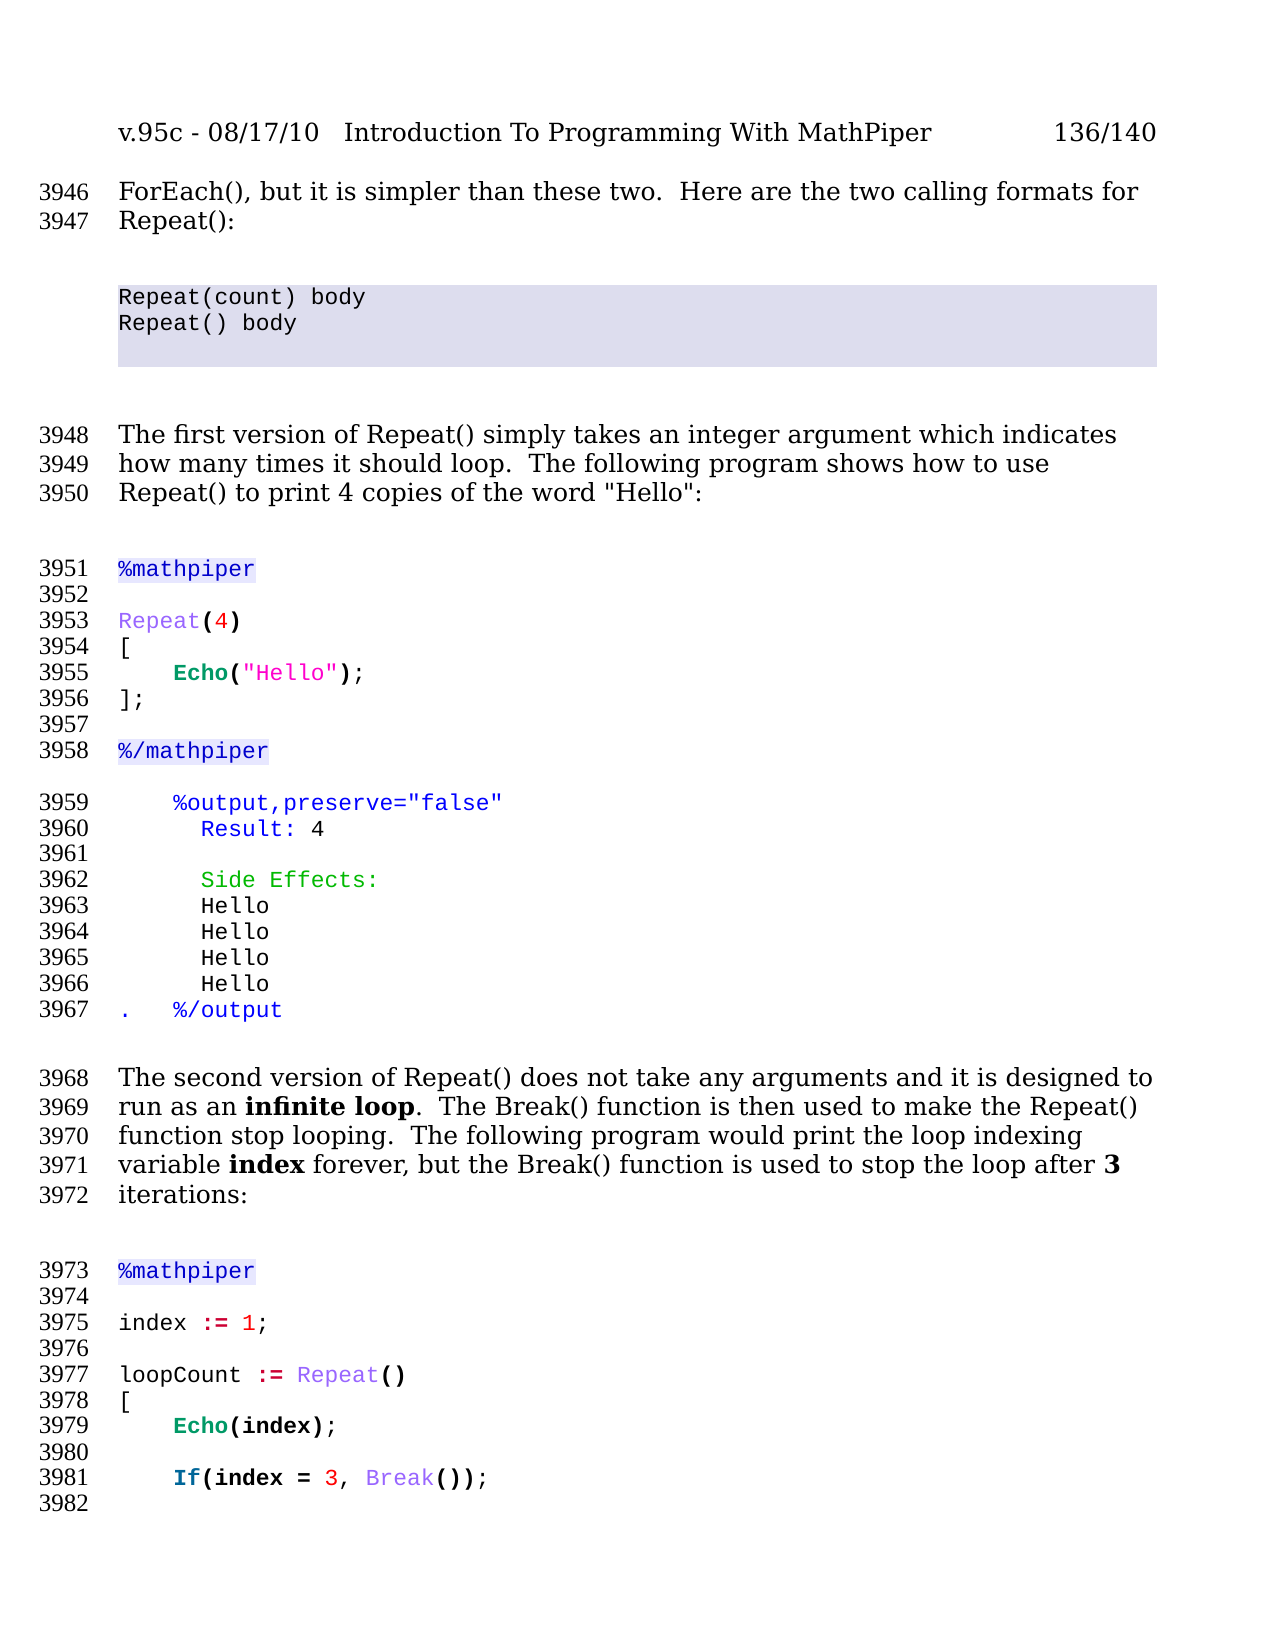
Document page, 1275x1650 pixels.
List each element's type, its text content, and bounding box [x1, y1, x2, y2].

text Hello [118, 895, 1157, 921]
text Result: 4 [118, 817, 1157, 843]
text [ [118, 1389, 1157, 1415]
text ForEach(), but it is simpler than these two. Here are the two calling formats for Repeat(): [118, 177, 1157, 235]
text The second version of Repeat() does not take any arguments and it is designed to run as an infinite loop. The Break() function is then used to make the Repeat() function stop looping. The following program would print the loop indexing variable index forever, but the Break() function is used to stop the loop after 3 iterations: [118, 1063, 1157, 1209]
text Hello [118, 972, 1157, 998]
table_header Repeat(count) body Repeat() body [118, 285, 1157, 367]
text Hello [118, 947, 1157, 972]
text %/mathpiper [118, 739, 1157, 765]
text %mathpiper [118, 1259, 1157, 1285]
text %mathpiper [118, 557, 1157, 583]
text Repeat(4) [118, 609, 1157, 635]
text The first version of Repeat() simply takes an integer argument which indicates how many times it should loop. The following program shows how to use Repeat() to print 4 copies of the word "Hello": [118, 420, 1157, 507]
text %output,preserve="false" [118, 791, 1157, 817]
text Echo(index); [118, 1415, 1157, 1441]
text Hello [118, 921, 1157, 947]
text loopCount := Repeat() [118, 1363, 1157, 1389]
text . %/output [118, 998, 1157, 1024]
text index := 1; [118, 1311, 1157, 1337]
text ]; [118, 687, 1157, 713]
text Side Effects: [118, 869, 1157, 895]
text If(index = 3, Break()); [118, 1467, 1157, 1493]
text [ [118, 635, 1157, 661]
text Echo("Hello"); [118, 661, 1157, 687]
